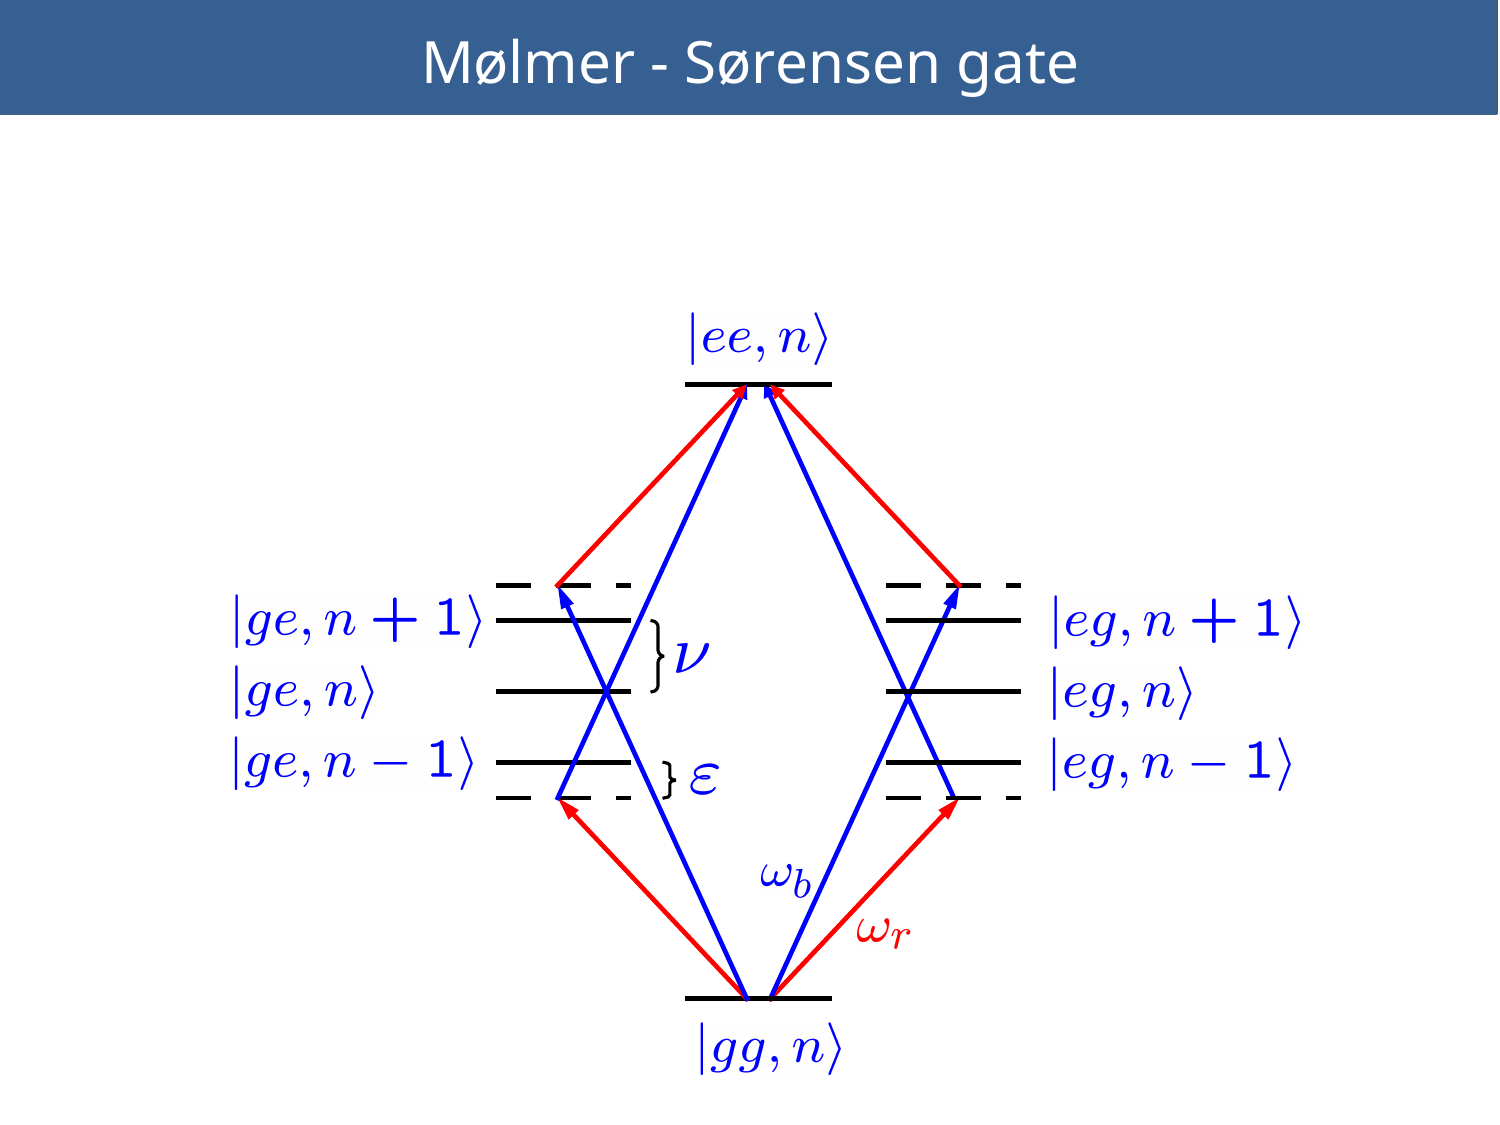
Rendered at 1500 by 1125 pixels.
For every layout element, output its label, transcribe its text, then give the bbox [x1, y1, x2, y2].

picture [1053, 595, 1301, 649]
picture [856, 918, 911, 950]
picture [688, 761, 722, 798]
picture [232, 736, 475, 790]
picture [675, 640, 712, 674]
picture [699, 1022, 842, 1075]
picture [759, 863, 811, 898]
picture [1050, 737, 1293, 791]
picture [1053, 666, 1194, 720]
picture [234, 594, 482, 648]
picture [690, 312, 828, 365]
text_box Mølmer - Sørensen gate [46, 17, 1454, 103]
picture [235, 665, 376, 719]
